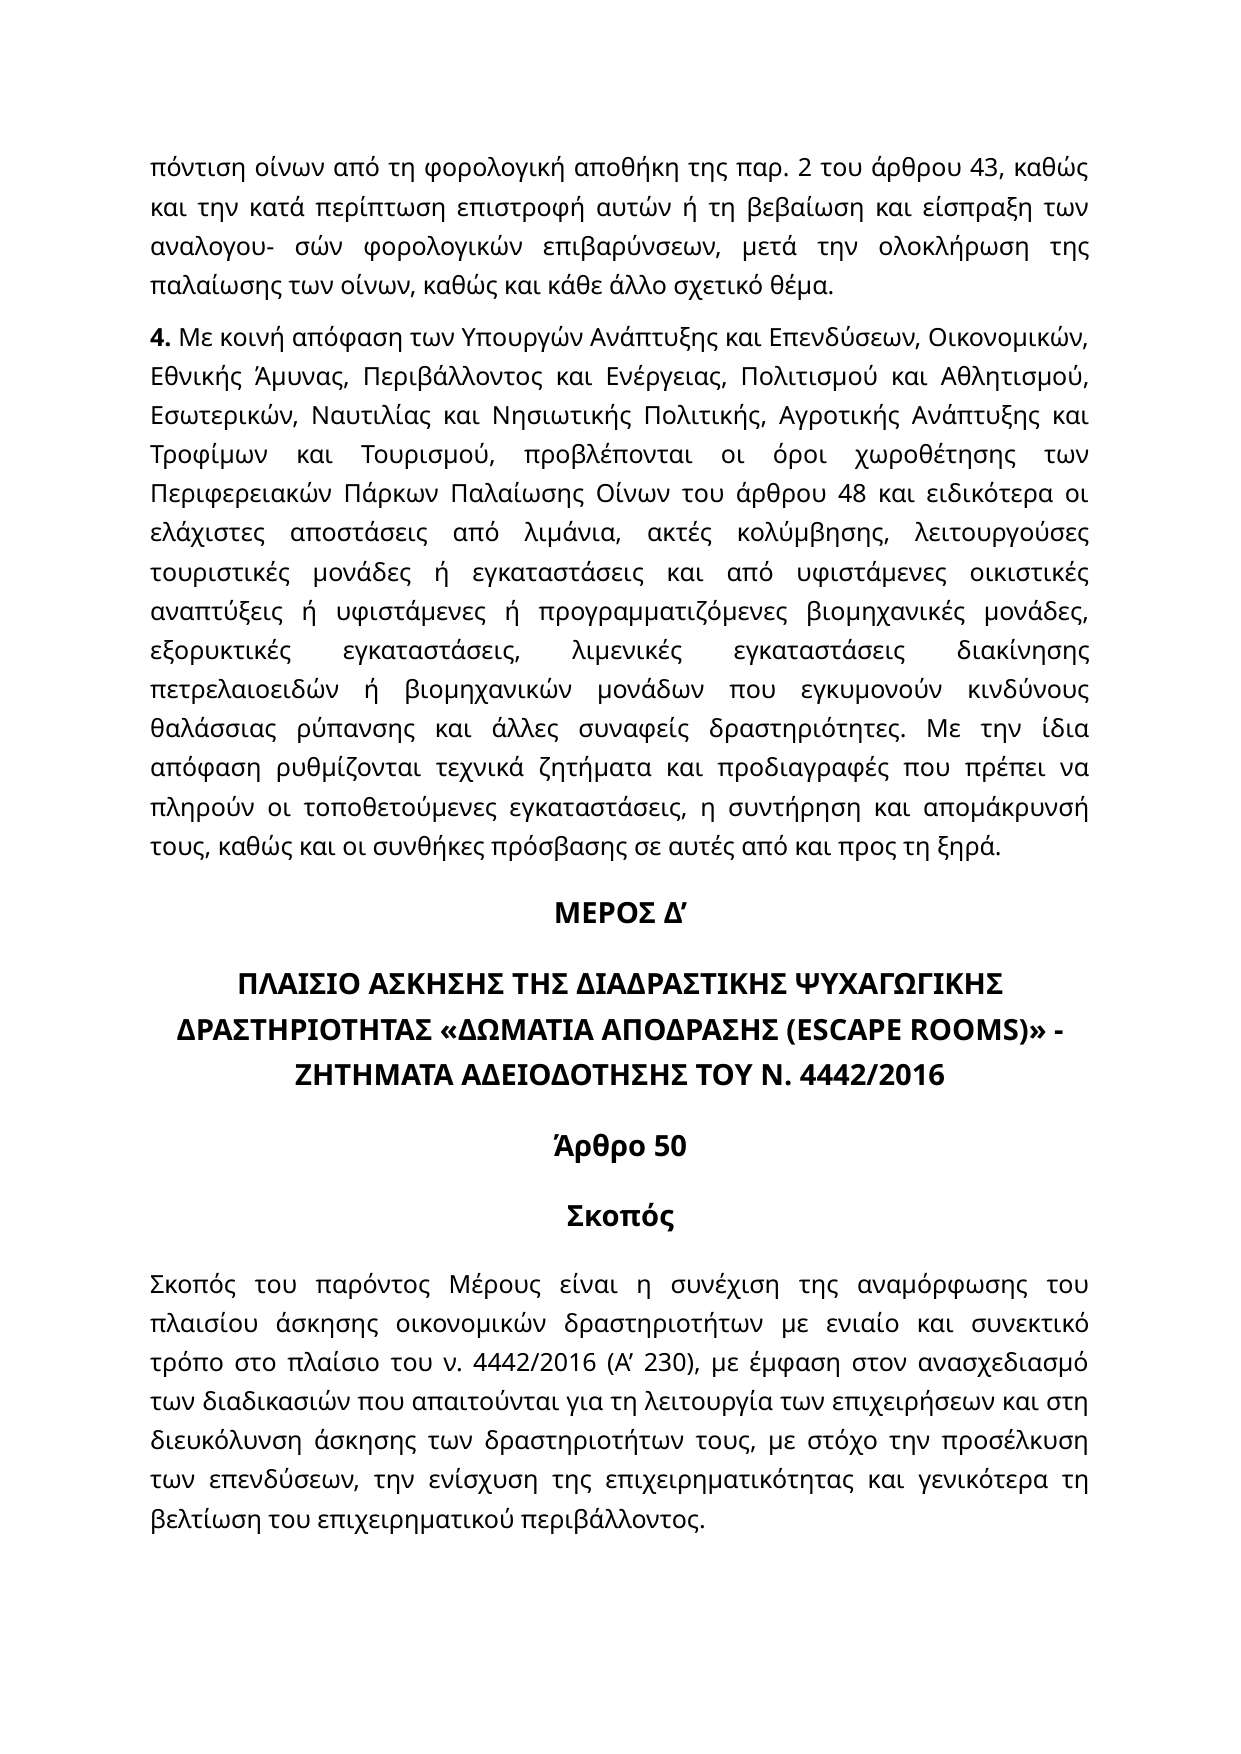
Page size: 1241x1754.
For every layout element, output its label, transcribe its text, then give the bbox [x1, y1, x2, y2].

text 4. Με κοινή απόφαση των Υπουργών Ανάπτυξης και Επενδύσεων, Οικονομικών, Εθνικής Άμυνας, Περιβάλλοντος και Ενέργειας, Πολιτισμού και Αθλητισμού, Εσωτερικών, Ναυτιλίας και Νησιωτικής Πολιτικής, Αγροτικής Ανάπτυξης και Τροφίμων και Τουρισμού, προβλέπονται οι όροι χωροθέτησης των Περιφερειακών Πάρκων Παλαίωσης Οίνων του άρθρου 48 και ειδικότερα οι ελάχιστες αποστάσεις από λιμάνια, ακτές κολύμβησης, λειτουργούσες τουριστικές μονάδες ή εγκαταστάσεις και από υφιστάμενες οικιστικές αναπτύξεις ή υφιστάμενες ή προγραμματιζόμενες βιομηχανικές μονάδες, εξορυκτικές εγκαταστάσεις, λιμενικές εγκαταστάσεις διακίνησης πετρελαιοειδών ή βιομηχανικών μονάδων που εγκυμονούν κινδύνους θαλάσσιας ρύπανσης και άλλες συναφείς δραστηριότητες. Με την ίδια απόφαση ρυθμίζονται τεχνικά ζητήματα και προδιαγραφές που πρέπει να πληρούν οι τοποθετούμενες εγκαταστάσεις, η συντήρηση και απομάκρυνσή τους, καθώς και οι συνθήκες πρόσβασης σε αυτές από και προς τη ξηρά. [150, 319, 1090, 862]
subtitle Σκοπός [150, 1196, 1090, 1235]
text πόντιση οίνων από τη φορολογική αποθήκη της παρ. 2 του άρθρου 43, καθώς και την κατά περίπτωση επιστροφή αυτών ή τη βεβαίωση και είσπραξη των αναλογου- σών φορολογικών επιβαρύνσεων, μετά την ολοκλήρωση της παλαίωσης των οίνων, καθώς και κάθε άλλο σχετικό θέμα. [150, 150, 1090, 302]
subtitle ΜΕΡΟΣ Δ’ [150, 892, 1090, 932]
text Σκοπός του παρόντος Μέρους είναι η συνέχιση της αναμόρφωσης του πλαισίου άσκησης οικονομικών δραστηριοτήτων με ενιαίο και συνεκτικό τρόπο στο πλαίσιο του ν. 4442/2016 (Α’ 230), με έμφαση στον ανασχεδιασμό των διαδικασιών που απαιτούνται για τη λειτουργία των επιχειρήσεων και στη διευκόλυνση άσκησης των δραστηριοτήτων τους, με στόχο την προσέλκυση των επενδύσεων, την ενίσχυση της επιχειρηματικότητας και γενικότερα τη βελτίωση του επιχειρηματικού περιβάλλοντος. [150, 1266, 1090, 1535]
subtitle ΠΛΑΙΣΙΟ ΑΣΚΗΣΗΣ ΤΗΣ ΔΙΑΔΡΑΣΤΙΚΗΣ ΨΥΧΑΓΩΓΙΚΗΣ ΔΡΑΣΤΗΡΙΟΤΗΤΑΣ «ΔΩΜΑΤΙΑ ΑΠΟΔΡΑΣΗΣ (ESCAPE ROOMS)» - ΖΗΤΗΜΑΤΑ ΑΔΕΙΟΔΟΤΗΣΗΣ ΤΟΥ Ν. 4442/2016 [150, 963, 1090, 1094]
subtitle Άρθρο 50 [150, 1125, 1090, 1165]
